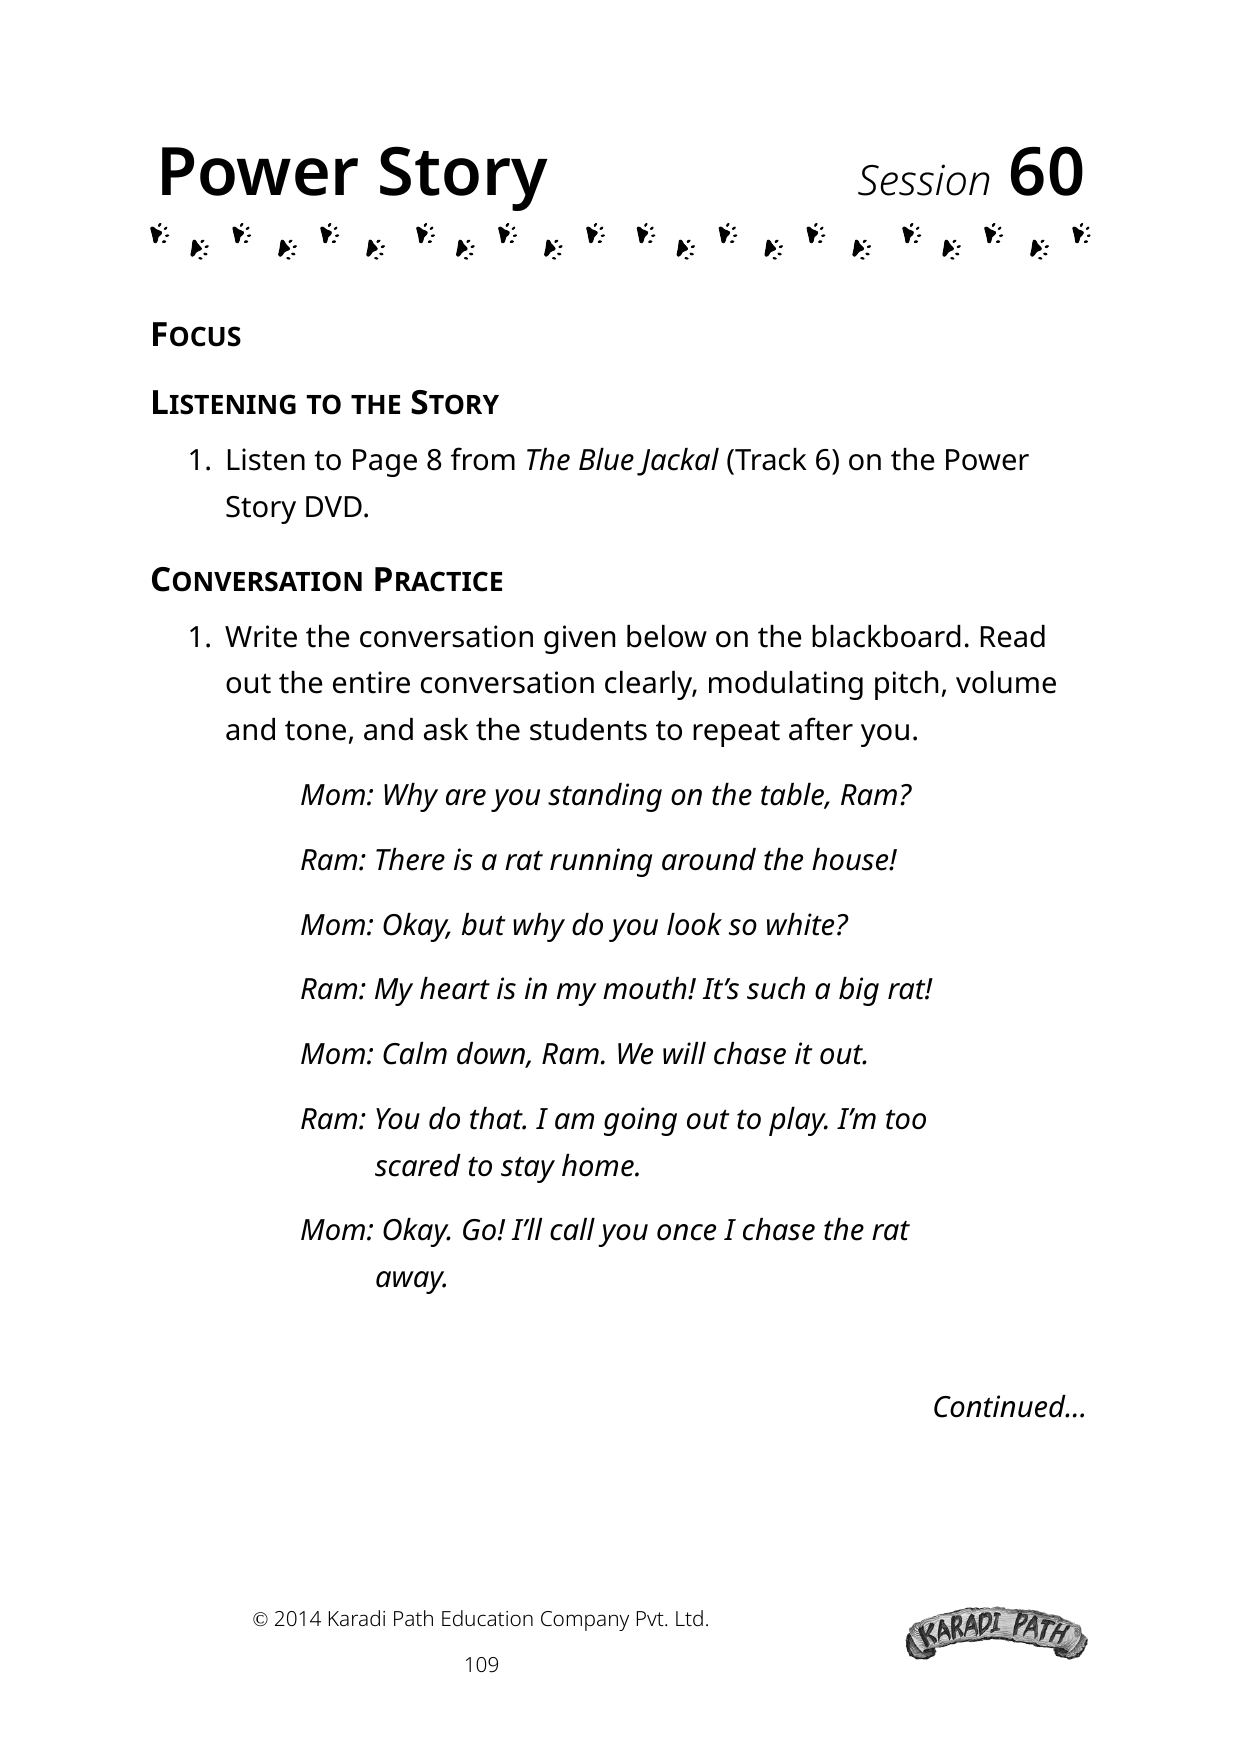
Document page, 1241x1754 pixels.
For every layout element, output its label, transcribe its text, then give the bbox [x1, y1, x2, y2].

text Mom: Why are you standing on the table, Ram? [300, 774, 941, 814]
text Mom: Okay, but why do you look so white? [300, 904, 941, 943]
table_header Session 60 [809, 119, 1091, 223]
list Write the conversation given below on the blackboard. Read out the entire conversation clearly, modulating pitch, volume and tone, and ask the students to repeat after you. [187, 616, 1091, 749]
text Ram: You do that. I am going out to play. I’m too scared to stay home. [300, 1098, 941, 1184]
text Ram: My heart is in my mouth! It’s such a big rat! [300, 968, 941, 1008]
picture [150, 223, 1091, 265]
subtitle Conversation Practice [150, 555, 1091, 601]
subtitle Focus [150, 311, 1091, 356]
list Continued... [187, 1386, 1091, 1426]
list Listen to Page 8 from The Blue Jackal (Track 6) on the Power Story DVD. [187, 439, 1091, 526]
text Mom: Okay. Go! I’ll call you once I chase the rat away. [300, 1210, 941, 1296]
picture [903, 1604, 1091, 1663]
table_header [150, 265, 809, 288]
table_header [809, 265, 1091, 288]
table_header Power Story [150, 119, 809, 223]
text Mom: Calm down, Ram. We will chase it out. [300, 1033, 941, 1073]
text Ram: There is a rat running around the house! [300, 839, 941, 879]
subtitle Listening to the Story [150, 379, 1091, 424]
